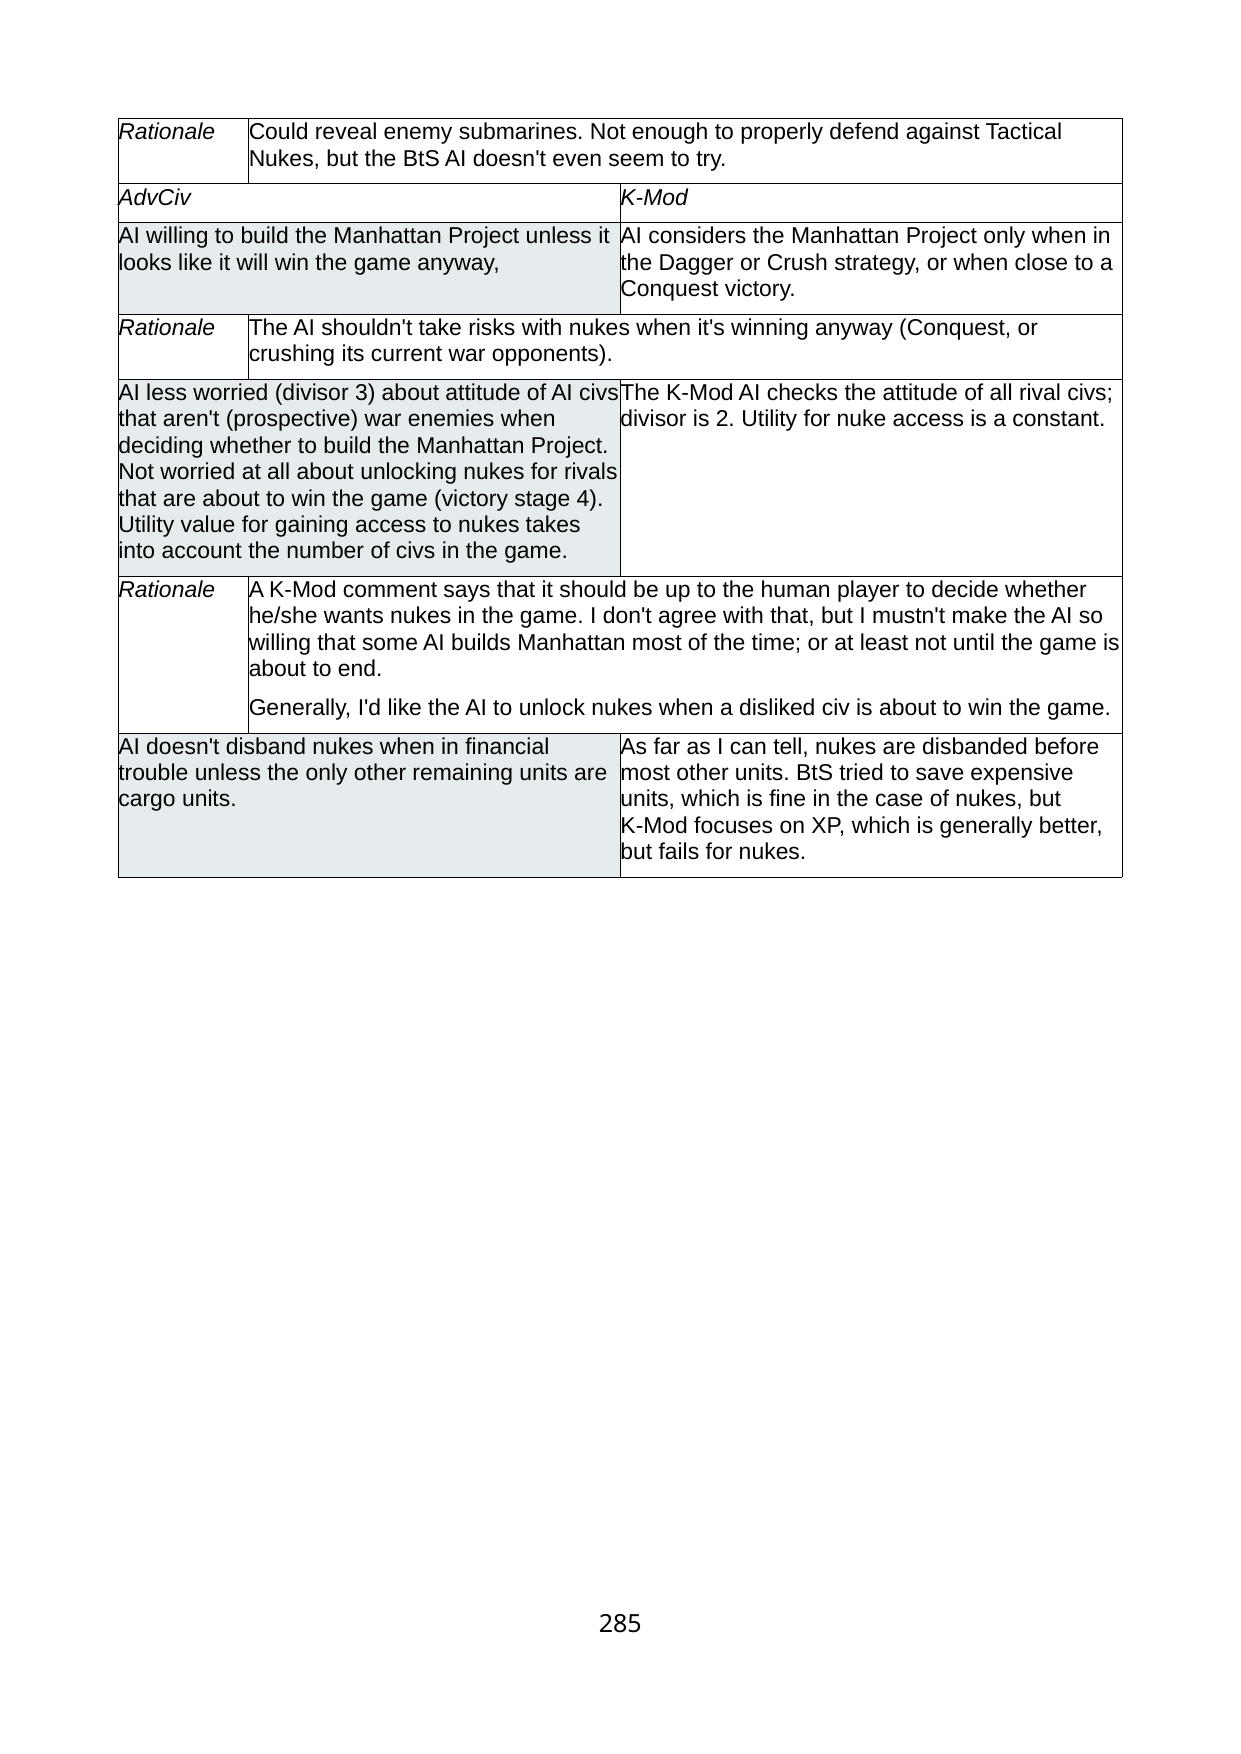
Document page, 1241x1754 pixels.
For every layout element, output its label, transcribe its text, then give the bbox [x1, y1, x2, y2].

table_cell Could reveal enemy submarines. Not enough to properly defend against Tactical Nukes, but the BtS AI doesn't even seem to try. [249, 119, 1122, 183]
table_cell Rationale [119, 119, 248, 183]
table_cell Rationale [119, 577, 248, 733]
table_cell AI willing to build the Manhattan Project unless it looks like it will win the game anyway, [119, 223, 620, 314]
table_cell The K-Mod AI checks the attitude of all rival civs; divisor is 2. Utility for nuke access is a constant. [621, 380, 1122, 576]
table_cell A K-Mod comment says that it should be up to the human player to decide whether he/she wants nukes in the game. I don't agree with that, but I mustn't make the AI so willing that some AI builds Manhattan most of the time; or at least not until the game is about to end. Generally, I'd like the AI to unlock nukes when a disliked civ is about to win the game. [249, 577, 1122, 733]
table_cell AI doesn't disband nukes when in financial trouble unless the only other remaining units are cargo units. [119, 734, 620, 877]
table_cell AI considers the Manhattan Project only when in the Dagger or Crush strategy, or when close to a Conquest victory. [621, 223, 1122, 314]
table_cell The AI shouldn't take risks with nukes when it's winning anyway (Conquest, or crushing its current war opponents). [249, 315, 1122, 379]
table_cell K-Mod [621, 184, 1122, 222]
table_cell AdvCiv [119, 184, 620, 222]
table_cell Rationale [119, 315, 248, 379]
table_cell AI less worried (divisor 3) about attitude of AI civs that aren't (prospective) war enemies when deciding whether to build the Manhattan Project. Not worried at all about unlocking nukes for rivals that are about to win the game (victory stage 4). Utility value for gaining access to nukes takes into account the number of civs in the game. [119, 380, 620, 576]
table_cell As far as I can tell, nukes are disbanded before most other units. BtS tried to save expensive units, which is fine in the case of nukes, but K‑Mod focuses on XP, which is generally better, but fails for nukes. [621, 734, 1122, 877]
